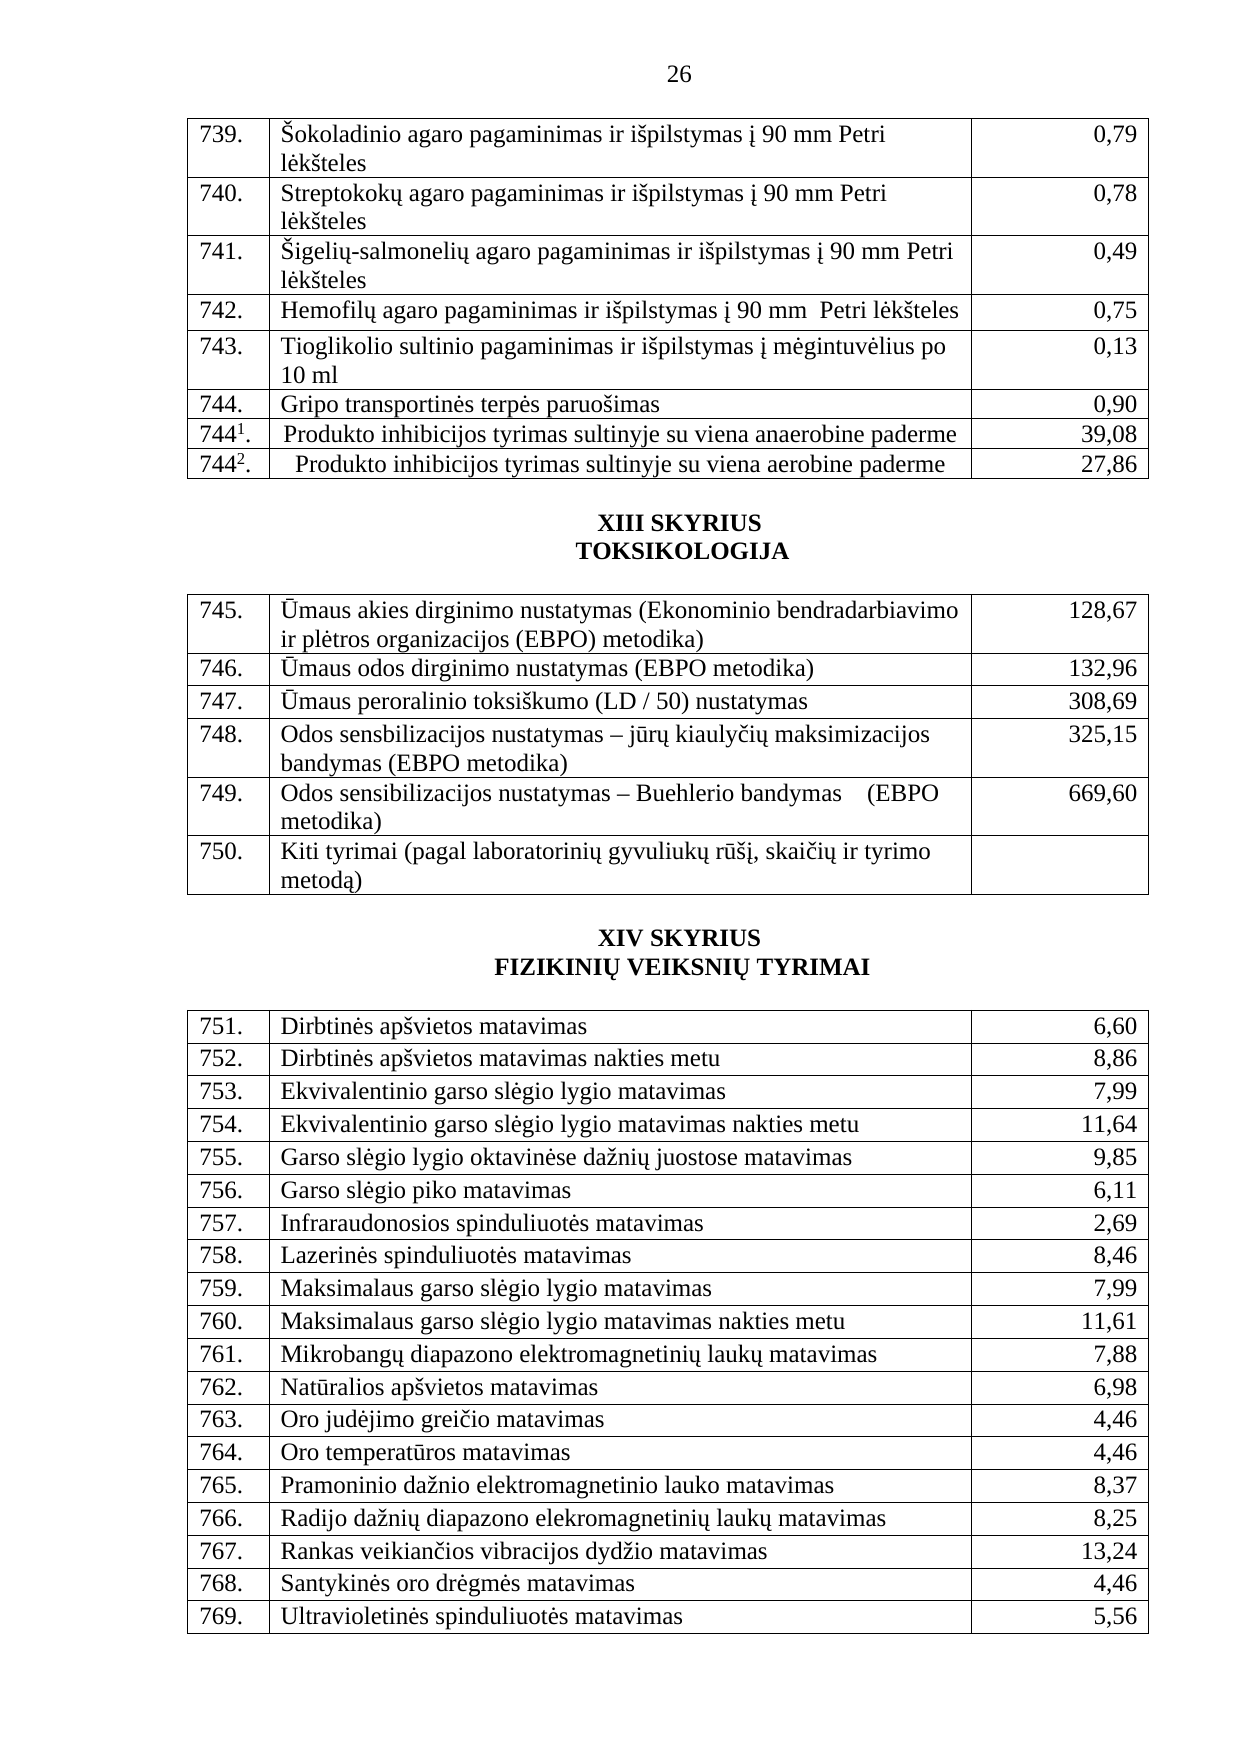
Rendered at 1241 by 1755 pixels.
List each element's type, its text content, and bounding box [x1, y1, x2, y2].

table_cell 748. [188, 719, 269, 777]
table_header Ūmaus akies dirginimo nustatymas (Ekonominio bendradarbiavimo ir plėtros organizacijos (EBPO) metodika) [270, 595, 971, 652]
table_cell Oro judėjimo greičio matavimas [270, 1405, 971, 1436]
table_cell 27,86 [972, 449, 1148, 478]
table_cell 6,98 [972, 1372, 1148, 1403]
table_cell Radijo dažnių diapazono elekromagnetinių laukų matavimas [270, 1503, 971, 1535]
table_cell 762. [188, 1372, 269, 1403]
table_cell Garso slėgio piko matavimas [270, 1175, 971, 1207]
table_cell 11,64 [972, 1109, 1148, 1141]
table_cell 759. [188, 1273, 269, 1305]
table_cell Ekvivalentinio garso slėgio lygio matavimas nakties metu [270, 1109, 971, 1141]
table_cell 4,46 [972, 1437, 1148, 1469]
table_cell 7,99 [972, 1076, 1148, 1108]
table_cell 755. [188, 1142, 269, 1174]
table_cell [972, 836, 1148, 894]
table_cell Dirbtinės apšvietos matavimas nakties metu [270, 1044, 971, 1075]
table_cell 132,96 [972, 654, 1148, 685]
table_cell 747. [188, 686, 269, 718]
table_cell Garso slėgio lygio oktavinėse dažnių juostose matavimas [270, 1142, 971, 1174]
table_cell 742. [188, 295, 269, 330]
text XIV SKYRIUS [177, 923, 1181, 952]
table_cell Odos sensbilizacijos nustatymas – jūrų kiaulyčių maksimizacijos bandymas (EBPO metodika) [270, 719, 971, 777]
table_cell 763. [188, 1405, 269, 1436]
table_header Dirbtinės apšvietos matavimas [270, 1011, 971, 1042]
table_cell 4,46 [972, 1569, 1148, 1600]
text FIZIKINIŲ VEIKSNIŲ TYRIMAI [177, 952, 1181, 981]
table_cell Natūralios apšvietos matavimas [270, 1372, 971, 1403]
table_cell 2,69 [972, 1208, 1148, 1239]
table_cell 0,75 [972, 295, 1148, 330]
table_cell Šokoladinio agaro pagaminimas ir išpilstymas į 90 mm Petri lėkšteles [270, 119, 971, 177]
table_cell Tioglikolio sultinio pagaminimas ir išpilstymas į mėgintuvėlius po 10 ml [270, 331, 971, 388]
table_cell 752. [188, 1044, 269, 1075]
table_cell Hemofilų agaro pagaminimas ir išpilstymas į 90 mm Petri lėkšteles [270, 295, 971, 330]
table_cell 0,90 [972, 390, 1148, 418]
table_cell Santykinės oro drėgmės matavimas [270, 1569, 971, 1600]
table_cell 754. [188, 1109, 269, 1141]
table_header 6,60 [972, 1011, 1148, 1042]
table_cell Ekvivalentinio garso slėgio lygio matavimas [270, 1076, 971, 1108]
table_cell Maksimalaus garso slėgio lygio matavimas nakties metu [270, 1306, 971, 1338]
table_cell Streptokokų agaro pagaminimas ir išpilstymas į 90 mm Petri lėkšteles [270, 178, 971, 235]
table_cell Mikrobangų diapazono elektromagnetinių laukų matavimas [270, 1339, 971, 1371]
table_cell 769. [188, 1601, 269, 1633]
table_cell 669,60 [972, 778, 1148, 835]
table_cell 325,15 [972, 719, 1148, 777]
table_cell Maksimalaus garso slėgio lygio matavimas [270, 1273, 971, 1305]
table_cell 4,46 [972, 1405, 1148, 1436]
table_cell Oro temperatūros matavimas [270, 1437, 971, 1469]
table_cell 39,08 [972, 419, 1148, 448]
table_cell 749. [188, 778, 269, 835]
table_cell 765. [188, 1470, 269, 1502]
table_cell 0,79 [972, 119, 1148, 177]
table_cell 9,85 [972, 1142, 1148, 1174]
table_cell 8,86 [972, 1044, 1148, 1075]
table_cell 739. [188, 119, 269, 177]
table_cell Produkto inhibicijos tyrimas sultinyje su viena anaerobine paderme [270, 419, 971, 448]
table_cell 8,37 [972, 1470, 1148, 1502]
table_cell 11,61 [972, 1306, 1148, 1338]
text TOKSIKOLOGIJA [177, 536, 1181, 565]
table_cell 308,69 [972, 686, 1148, 718]
table_cell 758. [188, 1240, 269, 1272]
table_cell 6,11 [972, 1175, 1148, 1207]
table_cell 746. [188, 654, 269, 685]
table_cell 753. [188, 1076, 269, 1108]
table_cell 768. [188, 1569, 269, 1600]
table_cell 5,56 [972, 1601, 1148, 1633]
table_cell 761. [188, 1339, 269, 1371]
table_cell Ūmaus peroralinio toksiškumo (LD / 50) nustatymas [270, 686, 971, 718]
table_cell 0,49 [972, 236, 1148, 294]
table_cell 0,13 [972, 331, 1148, 388]
table_cell Infraraudonosios spinduliuotės matavimas [270, 1208, 971, 1239]
table_cell 741. [188, 236, 269, 294]
table_cell Odos sensibilizacijos nustatymas – Buehlerio bandymas (EBPO metodika) [270, 778, 971, 835]
table_cell 757. [188, 1208, 269, 1239]
text XIII SKYRIUS [177, 508, 1181, 536]
table_cell 7442. [188, 449, 269, 478]
table_cell 766. [188, 1503, 269, 1535]
table_cell 8,46 [972, 1240, 1148, 1272]
table_cell 764. [188, 1437, 269, 1469]
table_cell 13,24 [972, 1536, 1148, 1567]
table_header 745. [188, 595, 269, 652]
table_cell 743. [188, 331, 269, 388]
table_cell 0,78 [972, 178, 1148, 235]
table_cell Lazerinės spinduliuotės matavimas [270, 1240, 971, 1272]
table_cell Šigelių-salmonelių agaro pagaminimas ir išpilstymas į 90 mm Petri lėkšteles [270, 236, 971, 294]
table_cell Kiti tyrimai (pagal laboratorinių gyvuliukų rūšį, skaičių ir tyrimo metodą) [270, 836, 971, 894]
table_cell 744. [188, 390, 269, 418]
table_cell Rankas veikiančios vibracijos dydžio matavimas [270, 1536, 971, 1567]
table_cell 760. [188, 1306, 269, 1338]
table_cell Produkto inhibicijos tyrimas sultinyje su viena aerobine paderme [270, 449, 971, 478]
table_cell 756. [188, 1175, 269, 1207]
table_cell 767. [188, 1536, 269, 1567]
table_cell Gripo transportinės terpės paruošimas [270, 390, 971, 418]
table_cell Ūmaus odos dirginimo nustatymas (EBPO metodika) [270, 654, 971, 685]
table_cell 750. [188, 836, 269, 894]
table_cell Pramoninio dažnio elektromagnetinio lauko matavimas [270, 1470, 971, 1502]
table_header 128,67 [972, 595, 1148, 652]
table_cell 7441. [188, 419, 269, 448]
table_cell 7,99 [972, 1273, 1148, 1305]
table_cell Ultravioletinės spinduliuotės matavimas [270, 1601, 971, 1633]
table_cell 740. [188, 178, 269, 235]
table_header 751. [188, 1011, 269, 1042]
table_cell 7,88 [972, 1339, 1148, 1371]
table_cell 8,25 [972, 1503, 1148, 1535]
